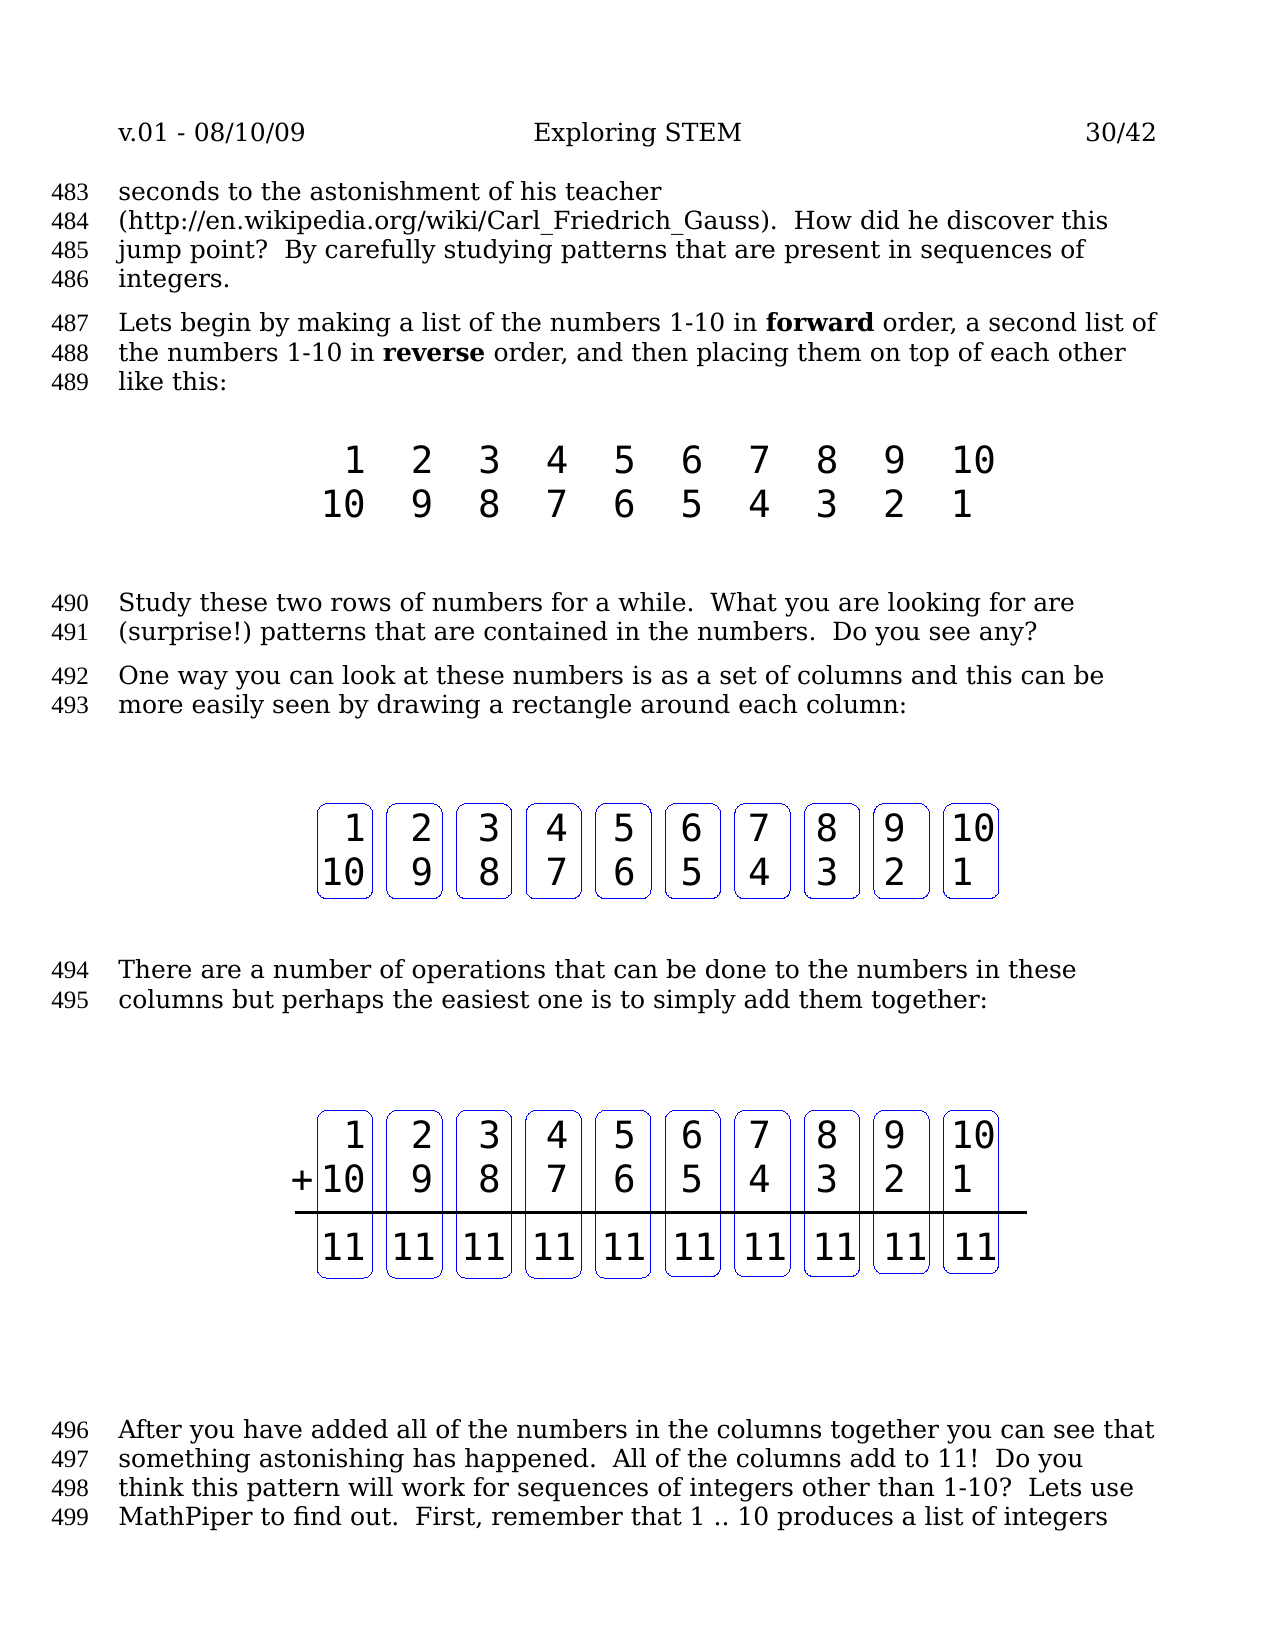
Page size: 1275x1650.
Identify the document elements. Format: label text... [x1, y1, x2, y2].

text One way you can look at these numbers is as a set of columns and this can be more easily seen by drawing a rectangle around each column: [118, 661, 1157, 720]
text After you have added all of the numbers in the columns together you can see that something astonishing has happened. All of the columns add to 11! Do you think this pattern will work for sequences of integers other than 1-10? Lets use MathPiper to find out. First, remember that 1 .. 10 produces a list of integers [118, 1415, 1157, 1531]
text seconds to the astonishment of his teacher (http://en.wikipedia.org/wiki/Carl_Friedrich_Gauss). How did he discover this jump point? By carefully studying patterns that are present in sequences of integers. [118, 177, 1157, 293]
text Lets begin by making a list of the numbers 1-10 in forward order, a second list of the numbers 1-10 in reverse order, and then placing them on top of each other like this: [118, 308, 1157, 396]
text There are a number of operations that can be done to the numbers in these columns but perhaps the easiest one is to simply add them together: [118, 956, 1157, 1014]
text Study these two rows of numbers for a while. What you are looking for are (surprise!) patterns that are contained in the numbers. Do you see any? [118, 588, 1157, 646]
